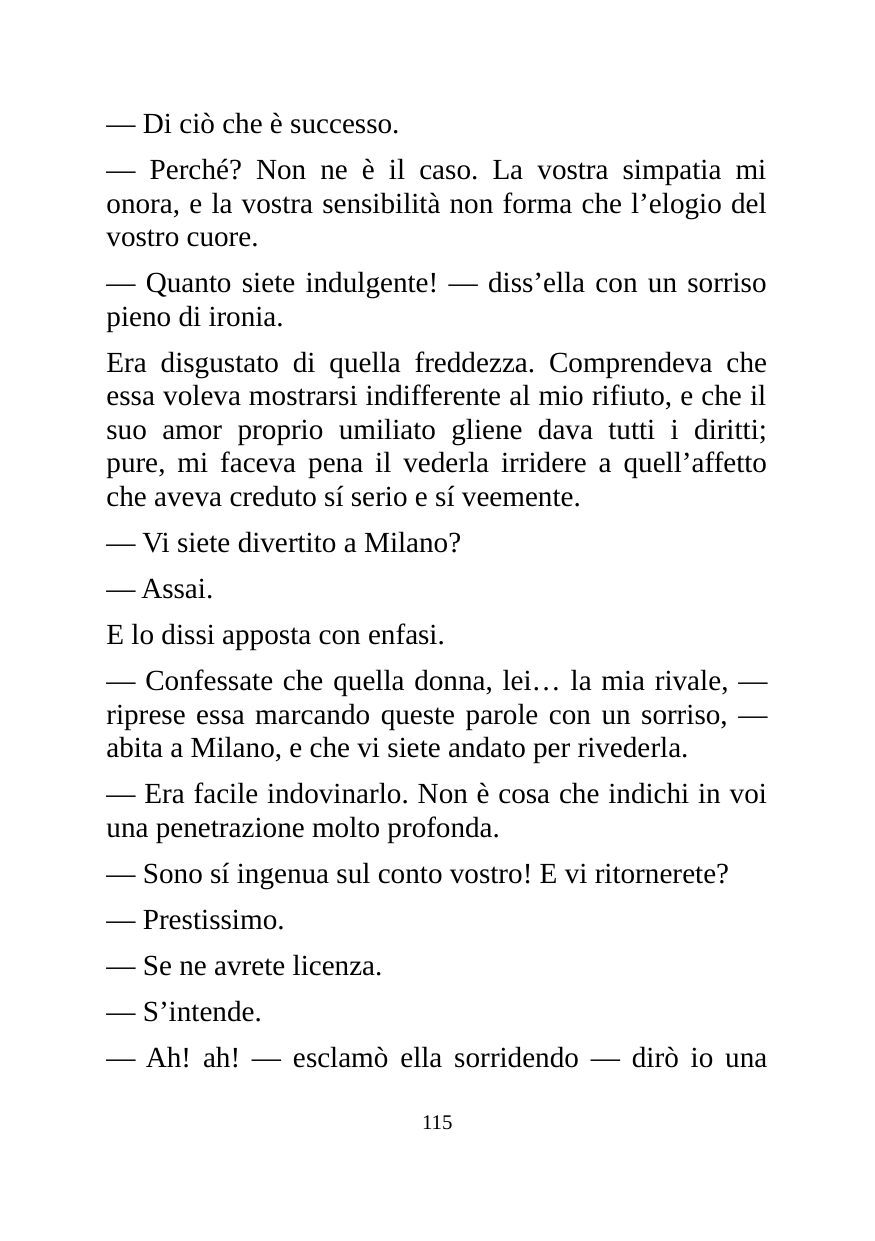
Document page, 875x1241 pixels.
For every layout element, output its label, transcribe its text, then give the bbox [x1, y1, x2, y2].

text — Prestissimo. [106, 902, 768, 936]
text — Ah! ah! — esclamò ella sorridendo — dirò io una [106, 1040, 768, 1074]
text — Era facile indovinarlo. Non è cosa che indichi in voi una penetrazione molto profonda. [106, 776, 768, 843]
text — Quanto siete indulgente! — diss’ella con un sorriso pieno di ironia. [106, 265, 768, 332]
text E lo dissi apposta con enfasi. [106, 617, 768, 651]
text — Di ciò che è successo. [106, 106, 768, 140]
text — Se ne avrete licenza. [106, 948, 768, 982]
text — S’intende. [106, 994, 768, 1028]
text — Vi siete divertito a Milano? [106, 525, 768, 559]
text — Confessate che quella donna, lei… la mia rivale, — riprese essa marcando queste parole con un sorriso, — abita a Milano, e che vi siete andato per rivederla. [106, 663, 768, 764]
text — Perché? Non ne è il caso. La vostra simpatia mi onora, e la vostra sensibilità non forma che l’elogio del vostro cuore. [106, 152, 768, 253]
text Era disgustato di quella freddezza. Comprendeva che essa voleva mostrarsi indifferente al mio rifiuto, e che il suo amor proprio umiliato gliene dava tutti i diritti; pure, mi faceva pena il vederla irridere a quell’affetto che aveva creduto sí serio e sí veemente. [106, 345, 768, 513]
text — Sono sí ingenua sul conto vostro! E vi ritornerete? [106, 856, 768, 889]
text — Assai. [106, 571, 768, 605]
